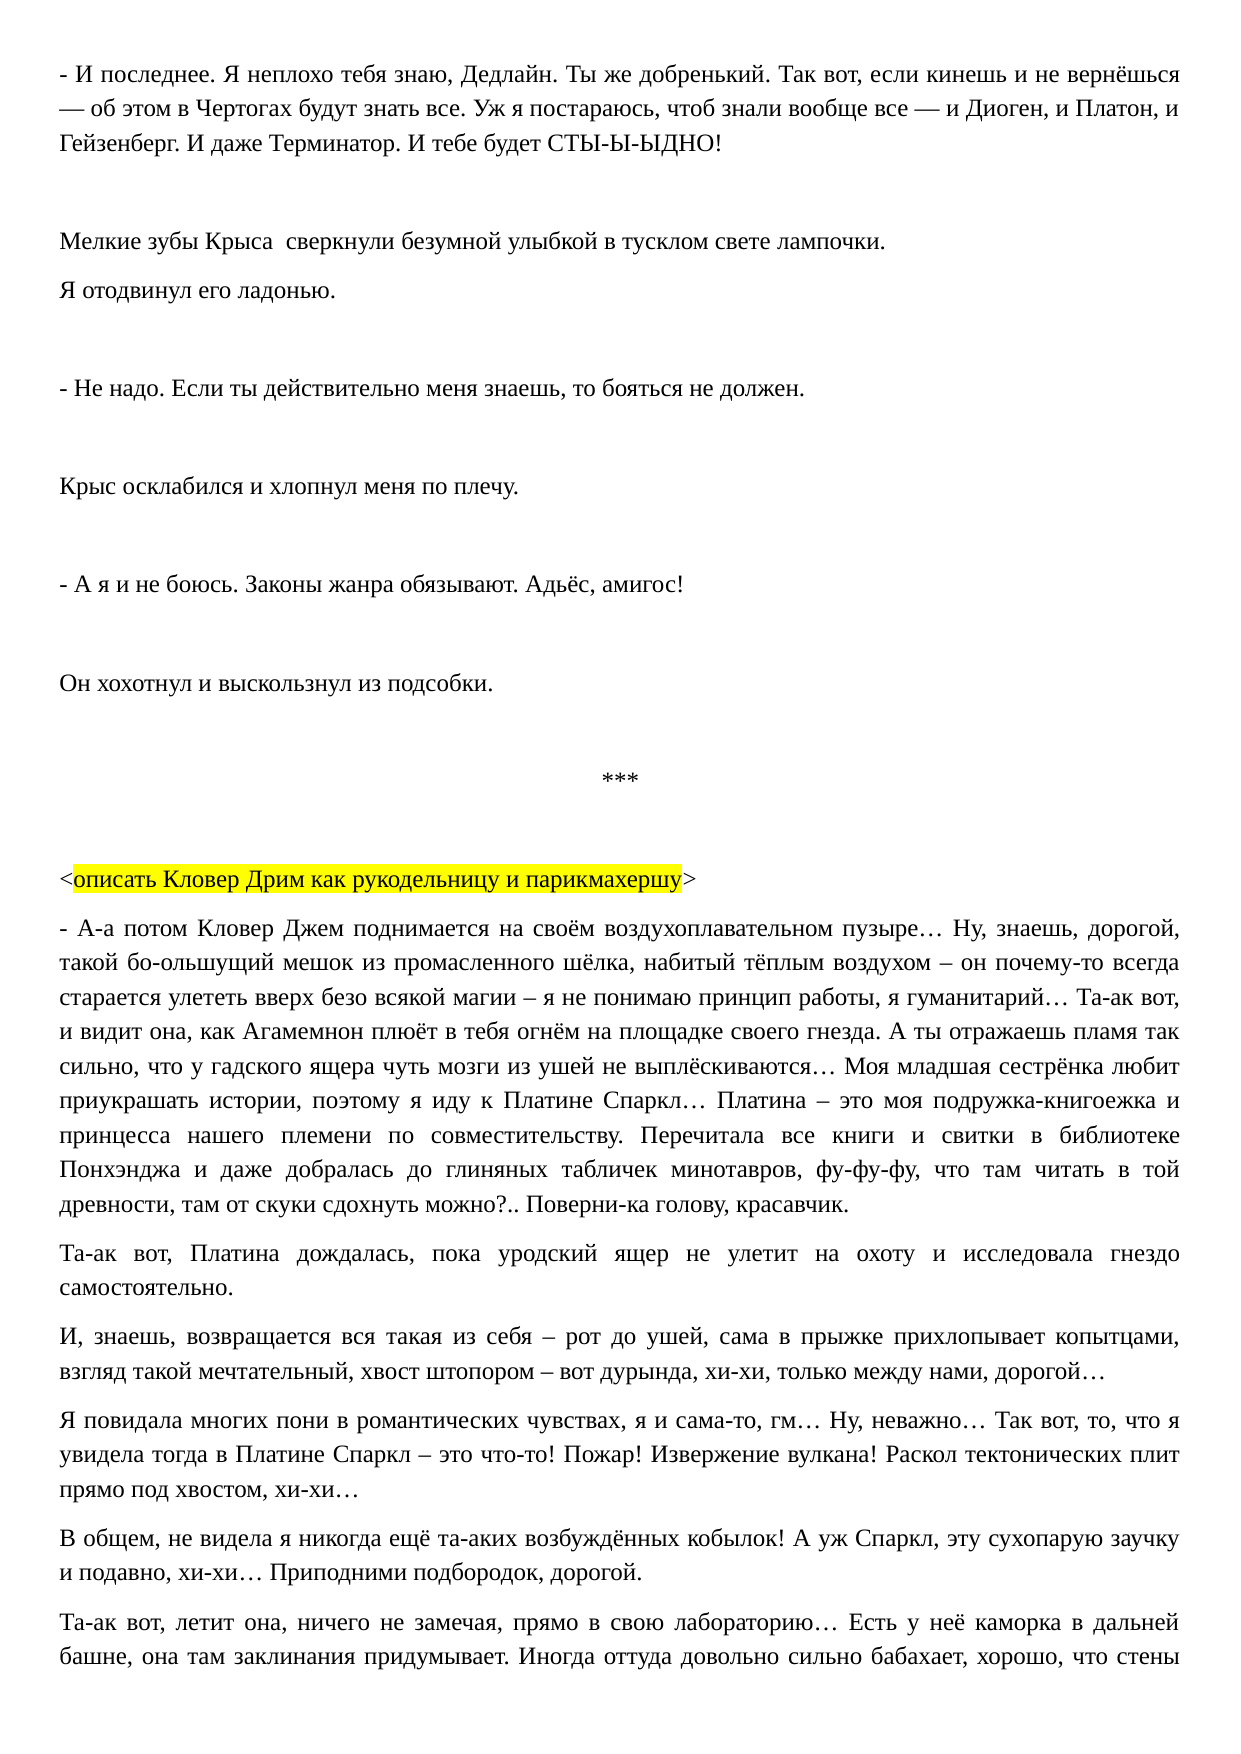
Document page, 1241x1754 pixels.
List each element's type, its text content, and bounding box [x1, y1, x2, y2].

text Та-ак вот, Платина дождалась, пока уродский ящер не улетит на охоту и исследовала гнездо самостоятельно. [59, 1238, 1181, 1301]
text В общем, не видела я никогда ещё та-аких возбуждённых кобылок! А уж Спаркл, эту сухопарую заучку и подавно, хи-хи… Приподними подбородок, дорогой. [59, 1523, 1181, 1586]
text Крыс осклабился и хлопнул меня по плечу. [59, 471, 1181, 500]
text - А-а потом Кловер Джем поднимается на своём воздухоплавательном пузыре… Ну, знаешь, дорогой, такой бо-ольшущий мешок из промасленного шёлка, набитый тёплым воздухом – он почему-то всегда старается улететь вверх безо всякой магии – я не понимаю принцип работы, я гуманитарий… Та-ак вот, и видит она, как Агамемнон плюёт в тебя огнём на площадке своего гнезда. А ты отражаешь пламя так сильно, что у гадского ящера чуть мозги из ушей не выплёскиваются… Моя младшая сестрёнка любит приукрашать истории, поэтому я иду к Платине Спаркл… Платина – это моя подружка-книгоежка и принцесса нашего племени по совместительству. Перечитала все книги и свитки в библиотеке Понхэнджа и даже добралась до глиняных табличек минотавров, фу-фу-фу, что там читать в той древности, там от скуки сдохнуть можно?.. Поверни-ка голову, красавчик. [59, 913, 1181, 1218]
text Я повидала многих пони в романтических чувствах, я и сама-то, гм… Ну, неважно… Так вот, то, что я увидела тогда в Платине Спаркл – это что-то! Пожар! Извержение вулкана! Раскол тектонических плит прямо под хвостом, хи-хи… [59, 1405, 1181, 1503]
text Мелкие зубы Крыса сверкнули безумной улыбкой в тусклом свете лампочки. [59, 226, 1181, 255]
text Я отодвинул его ладонью. [59, 275, 1181, 304]
text - И последнее. Я неплохо тебя знаю, Дедлайн. Ты же добренький. Так вот, если кинешь и не вернёшься — об этом в Чертогах будут знать все. Уж я постараюсь, чтоб знали вообще все — и Диоген, и Платон, и Гейзенберг. И даже Терминатор. И тебе будет СТЫ-Ы-ЫДНО! [59, 59, 1181, 157]
text Та-ак вот, летит она, ничего не замечая, прямо в свою лабораторию… Есть у неё каморка в дальней башне, она там заклинания придумывает. Иногда оттуда довольно сильно бабахает, хорошо, что стены [59, 1607, 1181, 1670]
text - А я и не боюсь. Законы жанра обязывают. Адьёс, амигос! [59, 569, 1181, 598]
text - Не надо. Если ты действительно меня знаешь, то бояться не должен. [59, 373, 1181, 402]
text <описать Кловер Дрим как рукодельницу и парикмахершу> [59, 864, 1181, 893]
text Он хохотнул и выскользнул из подсобки. [59, 668, 1181, 696]
text И, знаешь, возвращается вся такая из себя – рот до ушей, сама в прыжке прихлопывает копытцами, взгляд такой мечтательный, хвост штопором – вот дурында, хи-хи, только между нами, дорогой… [59, 1321, 1181, 1385]
text *** [59, 766, 1181, 794]
